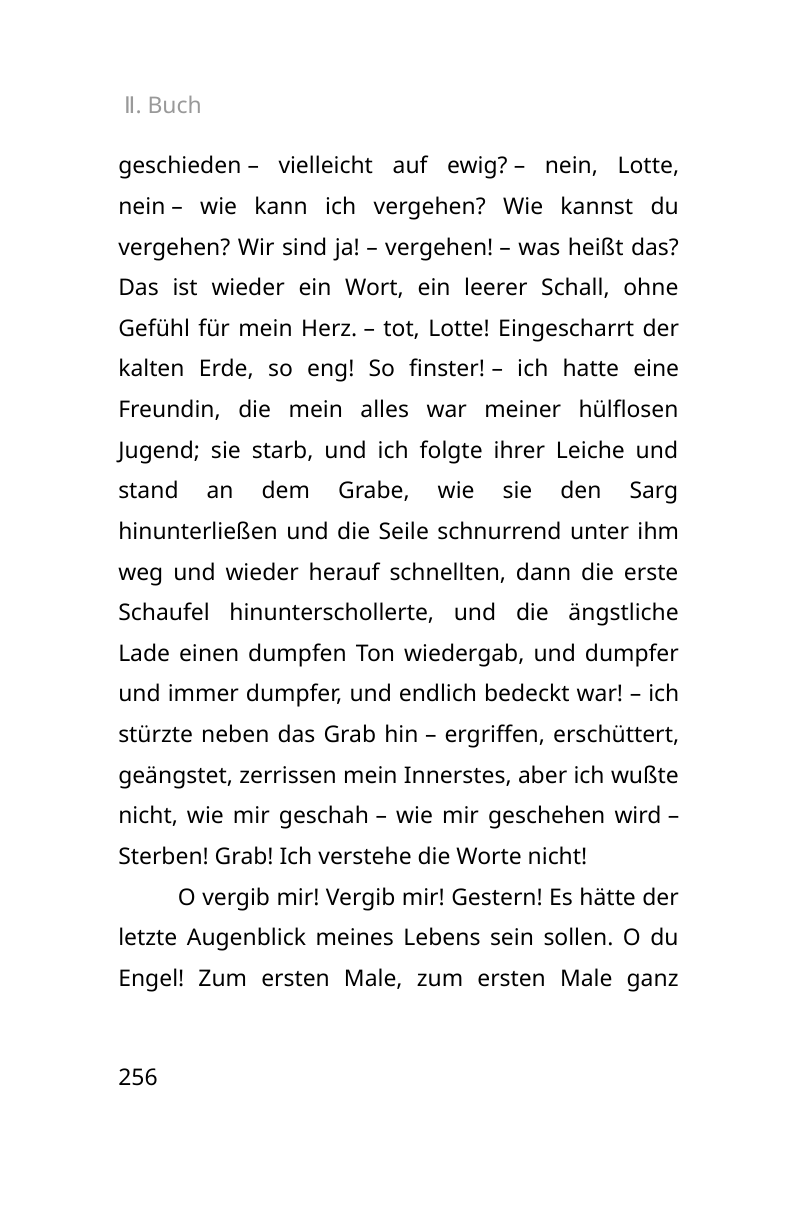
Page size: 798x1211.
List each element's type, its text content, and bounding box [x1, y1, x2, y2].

text geschieden – vielleicht auf ewig? – nein, Lotte, nein – wie kann ich vergehen? Wie kannst du vergehen? Wir sind ja! – vergehen! – was heißt das? Das ist wieder ein Wort, ein leerer Schall, ohne Gefühl für mein Herz. – tot, Lotte! Eingescharrt der kalten Erde, so eng! So finster! – ich hatte eine Freundin, die mein alles war meiner hülflosen Jugend; sie starb, und ich folgte ihrer Leiche und stand an dem Grabe, wie sie den Sarg hinunterließen und die Seile schnurrend unter ihm weg und wieder herauf schnellten, dann die erste Schaufel hinunterschollerte, und die ängstliche Lade einen dumpfen Ton wiedergab, und dumpfer und immer dumpfer, und endlich bedeckt war! – ich stürzte neben das Grab hin – ergriffen, erschüttert, geängstet, zerrissen mein Innerstes, aber ich wußte nicht, wie mir geschah – wie mir geschehen wird – Sterben! Grab! Ich verstehe die Worte nicht! [118, 149, 679, 871]
text O vergib mir! Vergib mir! Gestern! Es hätte der letzte Augenblick meines Lebens sein sollen. O du Engel! Zum ersten Male, zum ersten Male ganz [118, 881, 679, 993]
